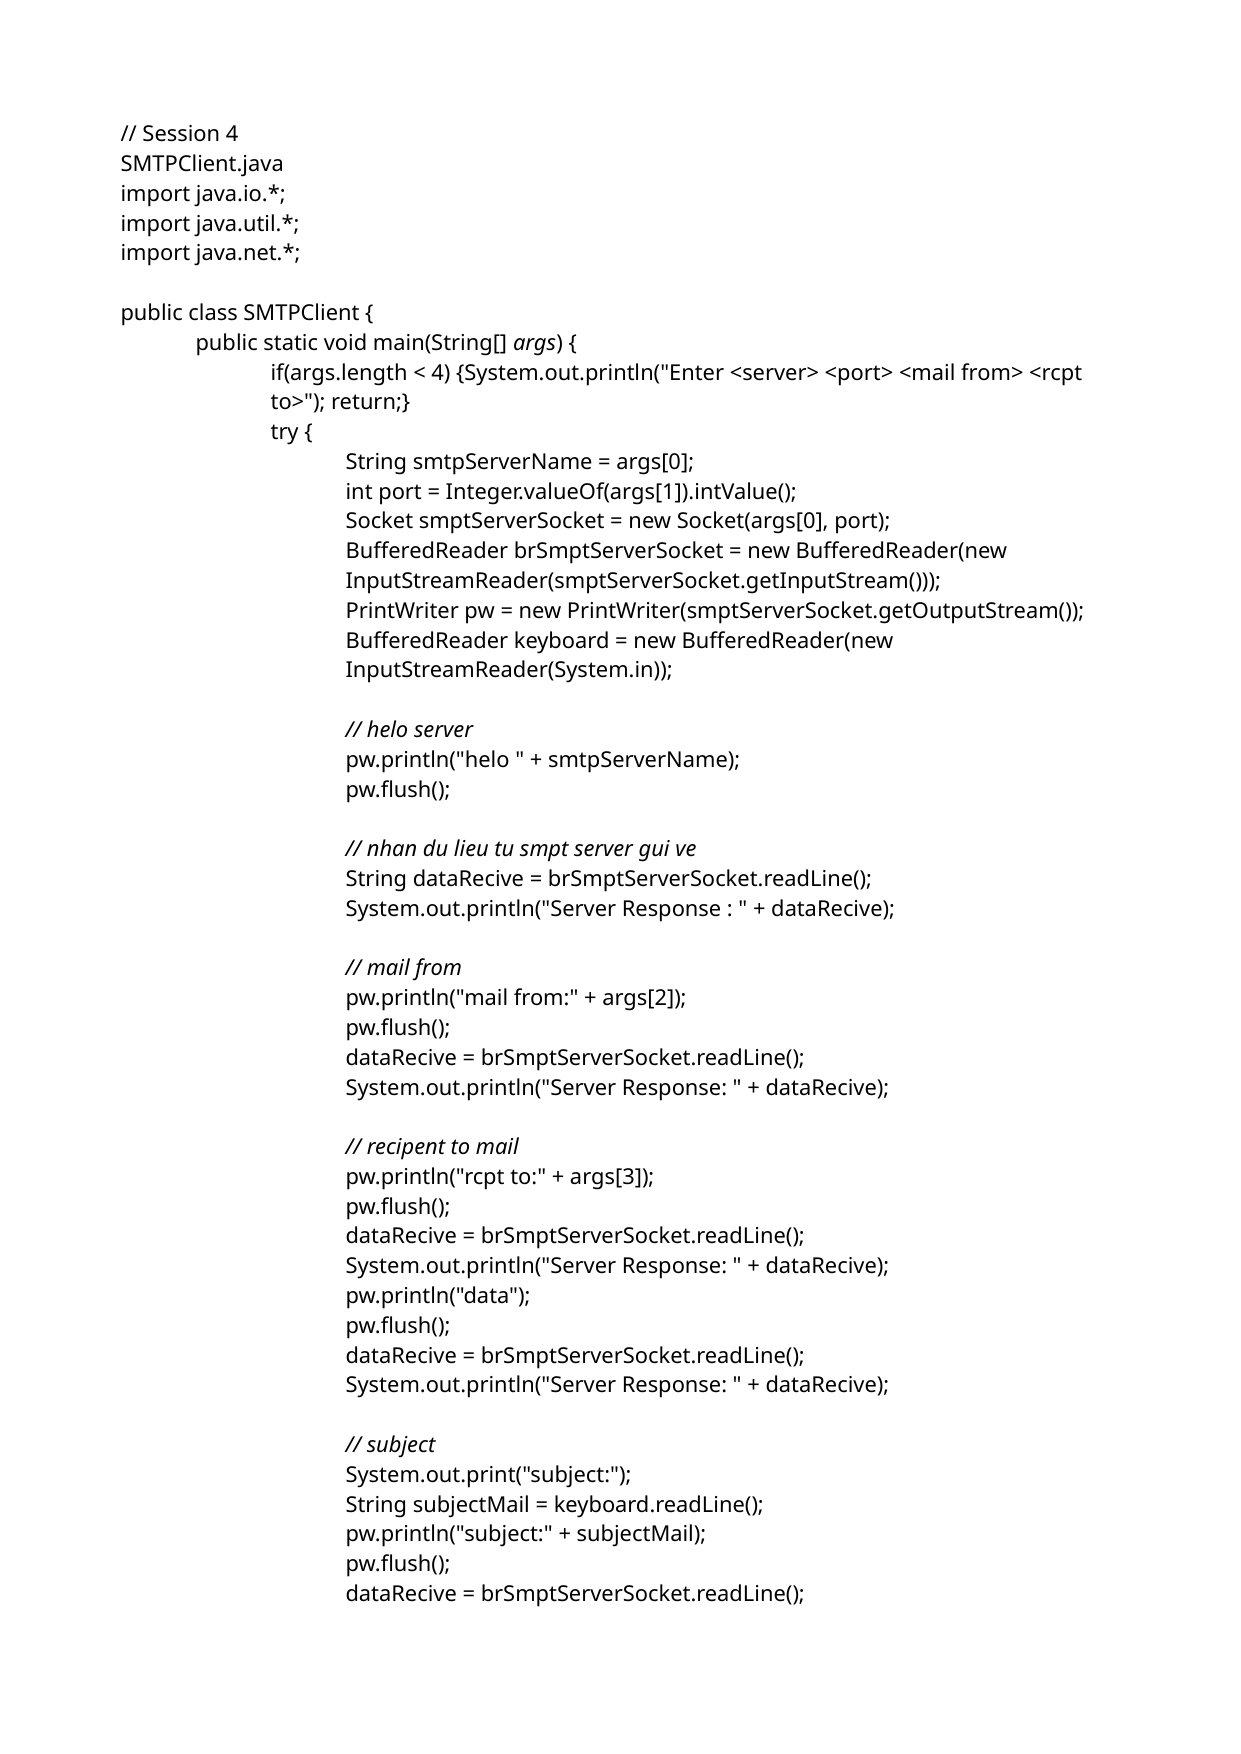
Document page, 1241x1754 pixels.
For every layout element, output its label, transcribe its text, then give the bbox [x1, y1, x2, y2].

text PrintWriter pw = new PrintWriter(smptServerSocket.getOutputStream()); [345, 595, 1123, 624]
text pw.println("data"); [345, 1280, 1123, 1310]
text System.out.println("Server Response: " + dataRecive); [345, 1250, 1123, 1280]
text String smtpServerName = args[0]; [345, 446, 1123, 476]
text // nhan du lieu tu smpt server gui ve [345, 833, 1123, 863]
text SMTPClient.java [120, 148, 1123, 178]
text BufferedReader brSmptServerSocket = new BufferedReader(new InputStreamReader(smptServerSocket.getInputStream())); [345, 535, 1123, 595]
text pw.flush(); [345, 1310, 1123, 1339]
text pw.println("rcpt to:" + args[3]); [345, 1161, 1123, 1191]
text System.out.print("subject:"); [345, 1459, 1123, 1488]
text // Session 4 [120, 118, 1123, 148]
text System.out.println("Server Response: " + dataRecive); [345, 1369, 1123, 1399]
text pw.println("subject:" + subjectMail); [345, 1518, 1123, 1548]
text public class SMTPClient { [120, 297, 1123, 327]
text dataRecive = brSmptServerSocket.readLine(); [345, 1220, 1123, 1250]
text int port = Integer.valueOf(args[1]).intValue(); [345, 476, 1123, 505]
text pw.flush(); [345, 1012, 1123, 1042]
text dataRecive = brSmptServerSocket.readLine(); [345, 1578, 1123, 1608]
text try { [270, 416, 1123, 446]
text System.out.println("Server Response : " + dataRecive); [345, 893, 1123, 922]
text // mail from [345, 952, 1123, 982]
text dataRecive = brSmptServerSocket.readLine(); [345, 1339, 1123, 1369]
text import java.util.*; [120, 207, 1123, 237]
text pw.println("helo " + smtpServerName); [345, 744, 1123, 773]
text pw.flush(); [345, 1191, 1123, 1220]
text System.out.println("Server Response: " + dataRecive); [345, 1071, 1123, 1101]
text import java.net.*; [120, 237, 1123, 267]
text public static void main(String[] args) { [195, 327, 1123, 356]
text import java.io.*; [120, 178, 1123, 207]
text pw.flush(); [345, 773, 1123, 803]
text Socket smptServerSocket = new Socket(args[0], port); [345, 505, 1123, 535]
text pw.flush(); [345, 1548, 1123, 1578]
text pw.println("mail from:" + args[2]); [345, 982, 1123, 1012]
text String dataRecive = brSmptServerSocket.readLine(); [345, 863, 1123, 893]
text // subject [345, 1429, 1123, 1459]
text // helo server [345, 714, 1123, 744]
text if(args.length < 4) {System.out.println("Enter <server> <port> <mail from> <rcpt to>"); return;} [270, 356, 1123, 416]
text dataRecive = brSmptServerSocket.readLine(); [345, 1042, 1123, 1071]
text // recipent to mail [345, 1131, 1123, 1161]
text String subjectMail = keyboard.readLine(); [345, 1488, 1123, 1518]
text BufferedReader keyboard = new BufferedReader(new InputStreamReader(System.in)); [345, 624, 1123, 684]
